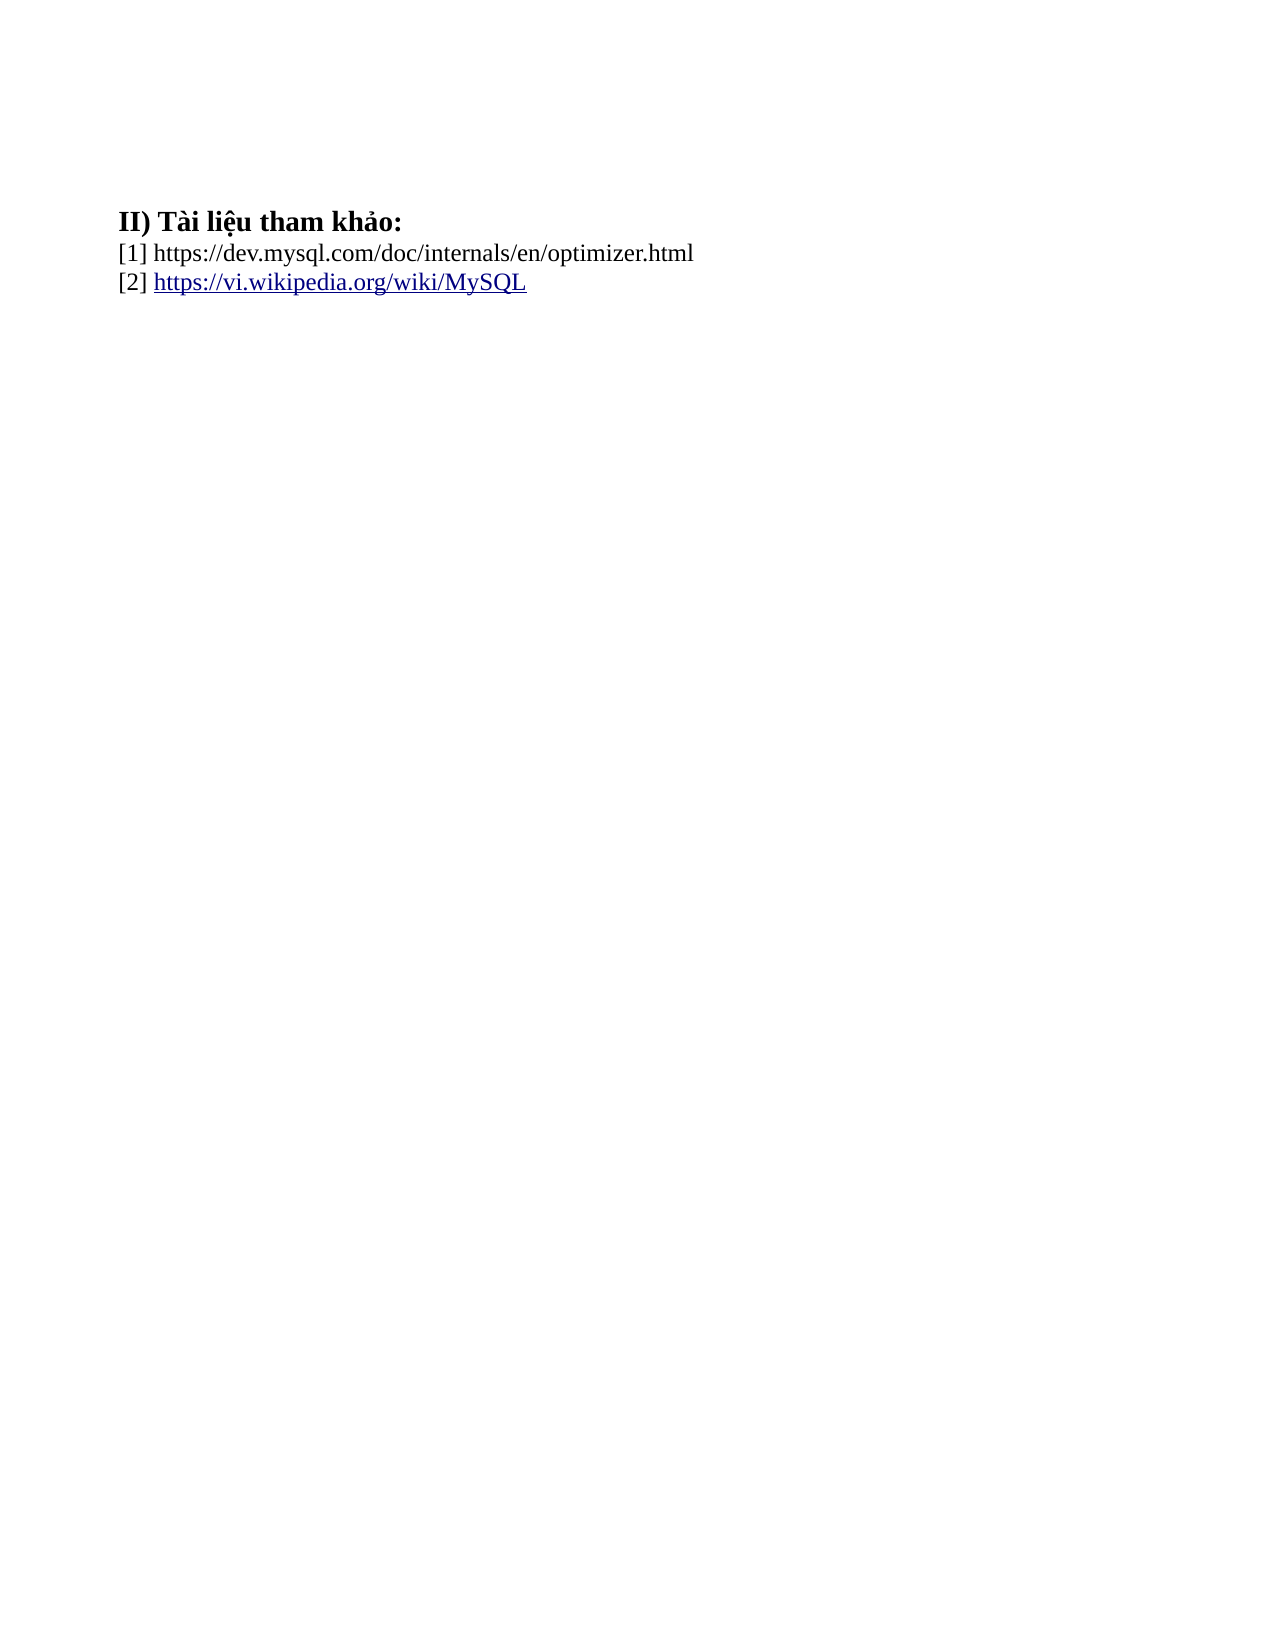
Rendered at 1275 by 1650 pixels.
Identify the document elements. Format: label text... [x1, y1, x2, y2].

text [1] https://dev.mysql.com/doc/internals/en/optimizer.html [118, 238, 1157, 267]
text II) Tài liệu tham khảo: [118, 204, 1157, 238]
text [2] https://vi.wikipedia.org/wiki/MySQL [118, 267, 1157, 295]
